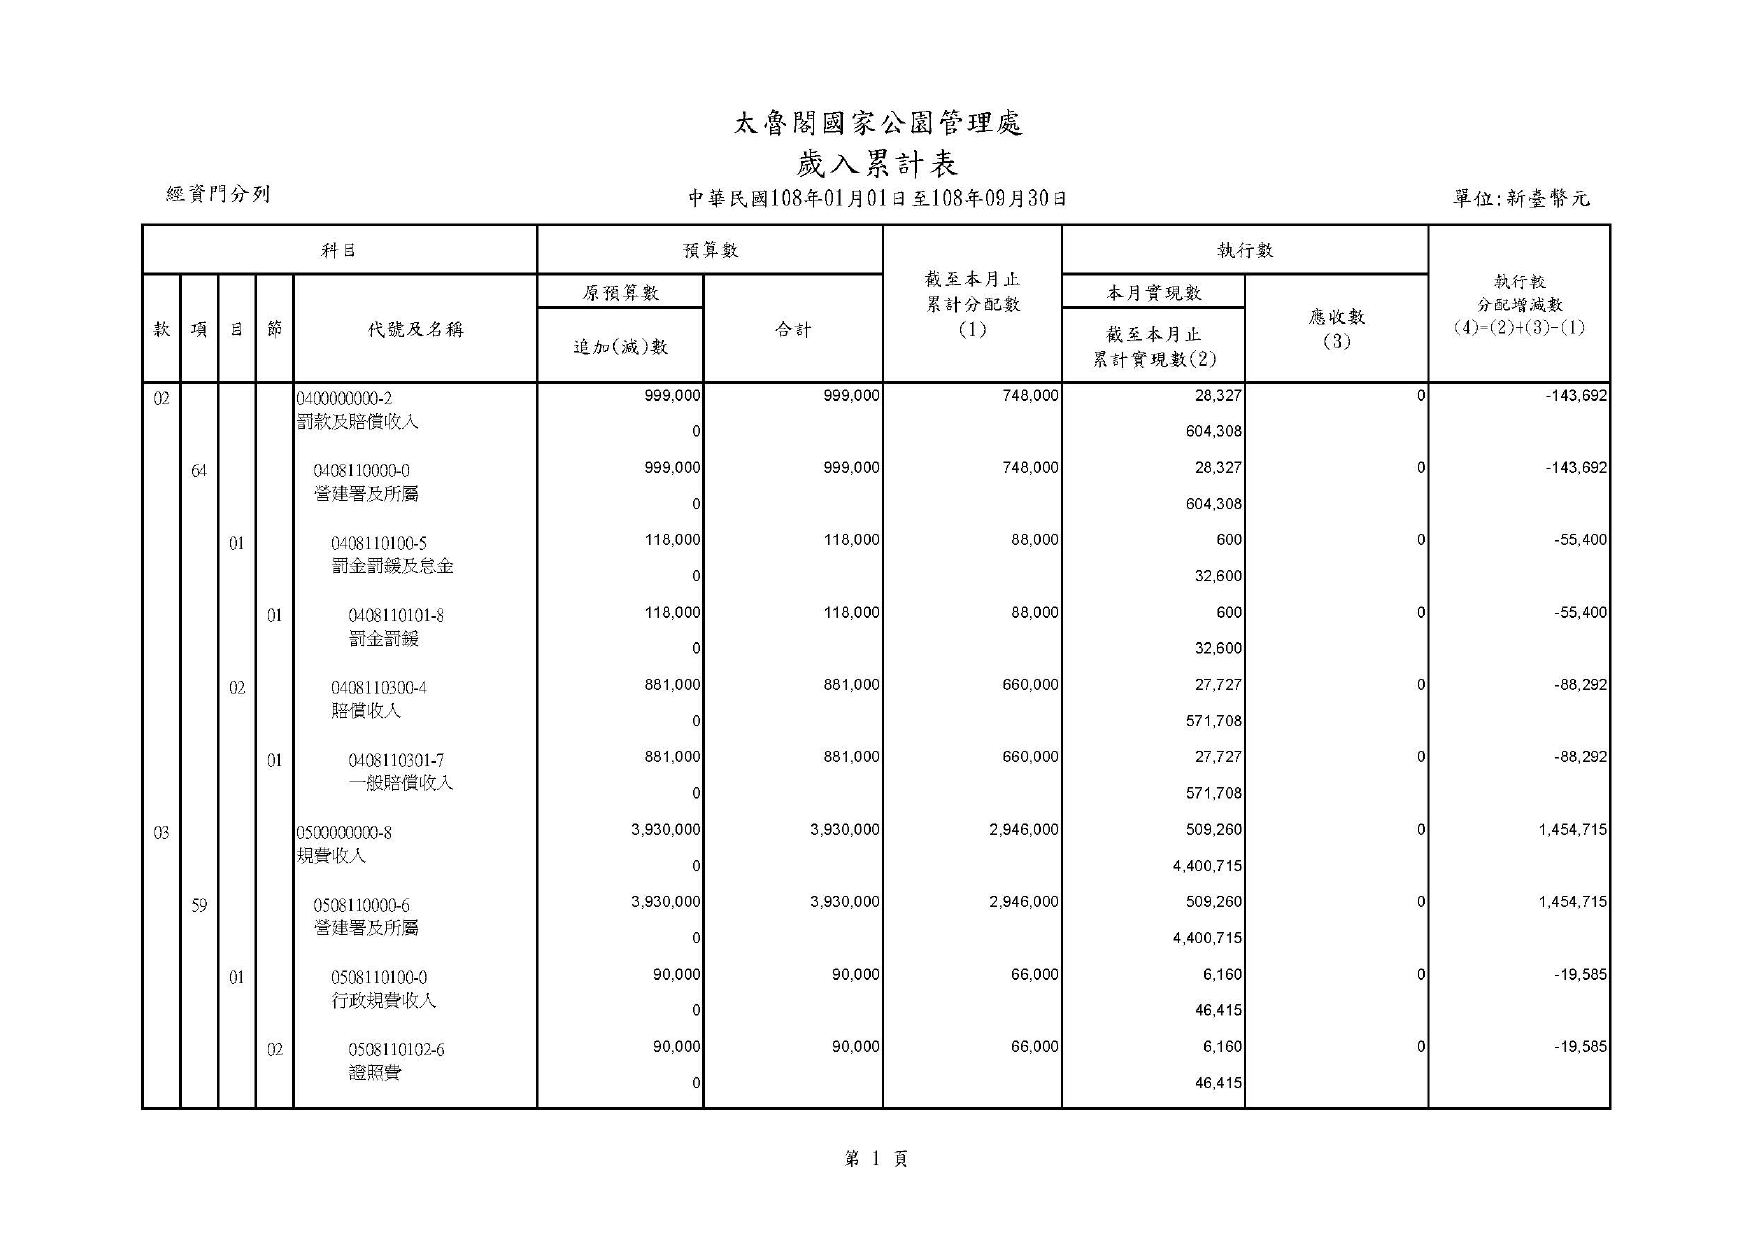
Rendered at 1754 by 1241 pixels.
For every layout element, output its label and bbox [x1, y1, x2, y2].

picture [59, 59, 1695, 1216]
